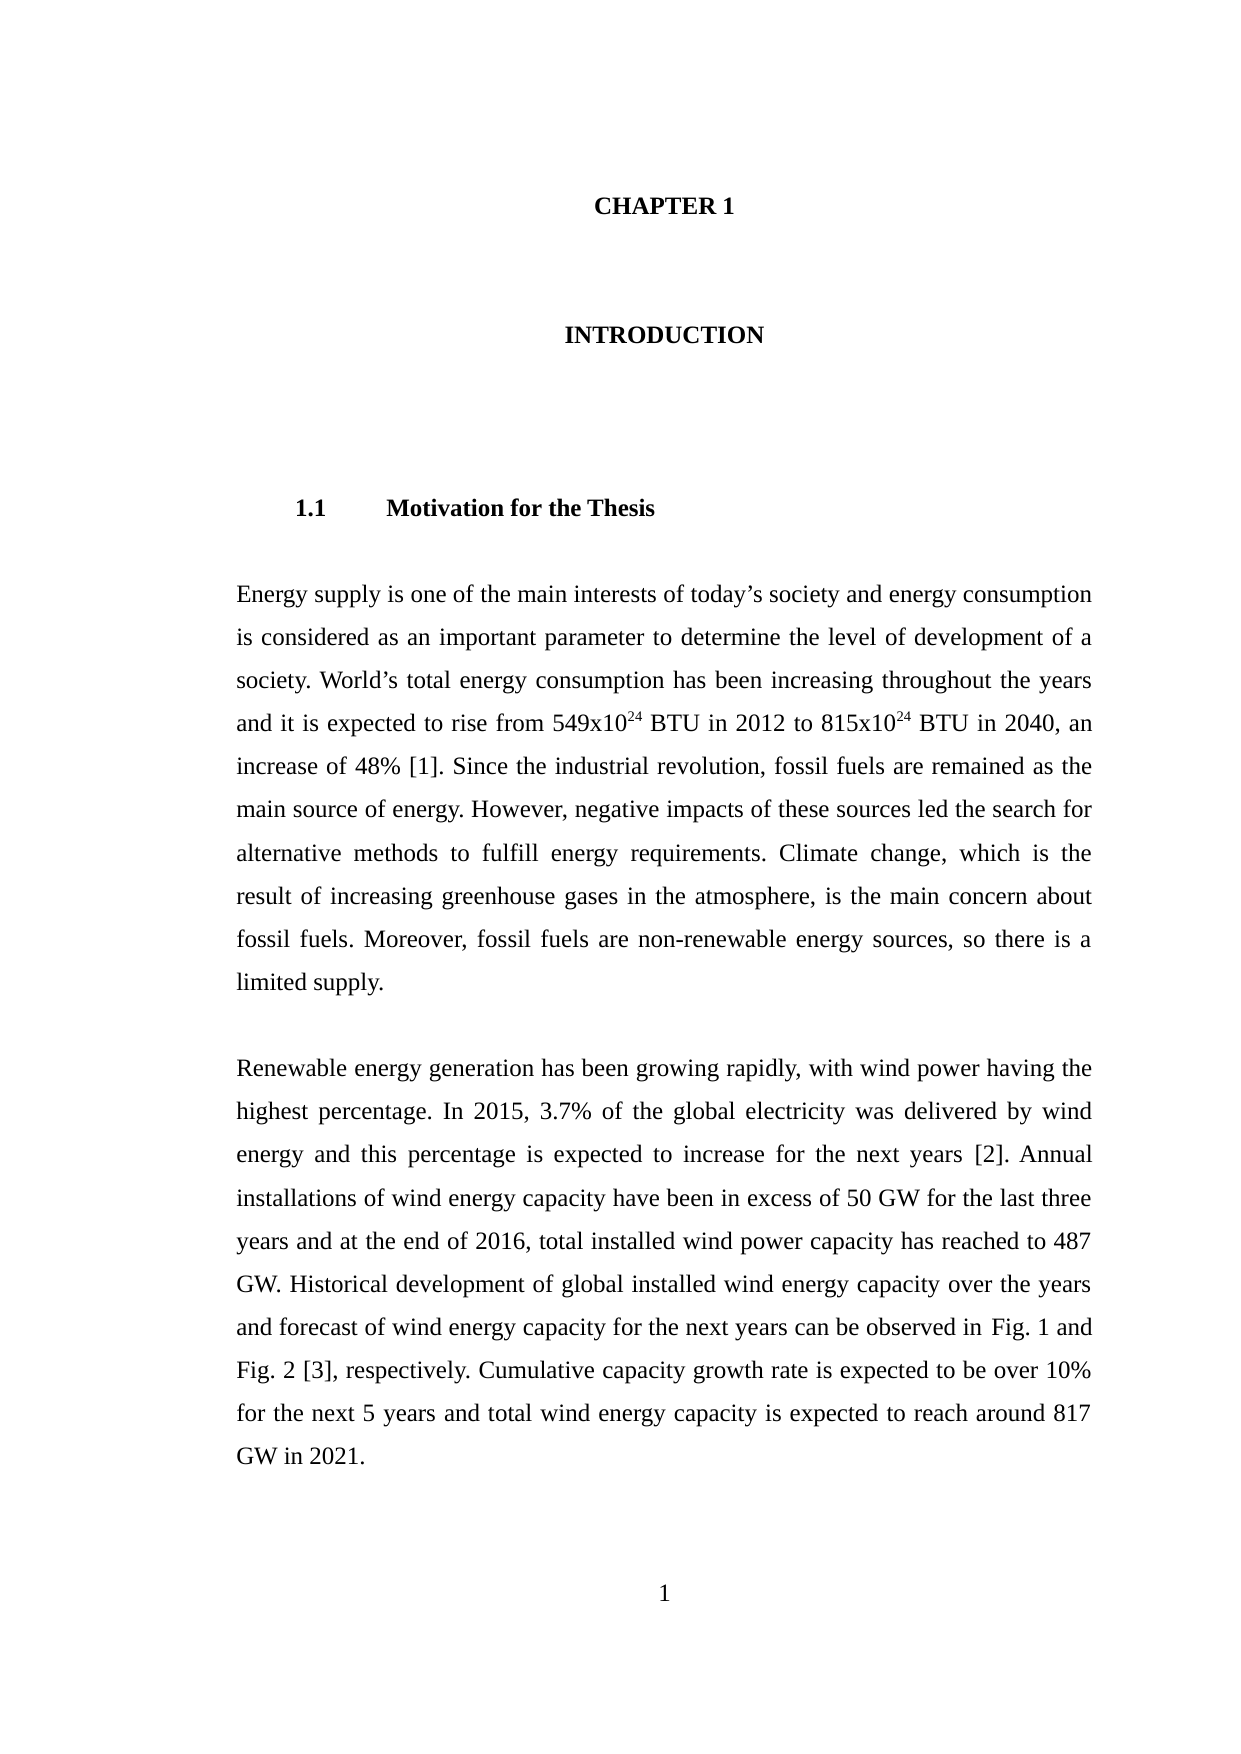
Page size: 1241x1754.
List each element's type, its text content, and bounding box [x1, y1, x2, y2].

list Motivation for the Thesis [295, 493, 1093, 521]
text Renewable energy generation has been growing rapidly, with wind power having the highest percentage. In 2015, 3.7% of the global electricity was delivered by wind energy and this percentage is expected to increase for the next years [2]. Annual installations of wind energy capacity have been in excess of 50 GW for the last three years and at the end of 2016, total installed wind power capacity has reached to 487 GW. Historical development of global installed wind energy capacity over the years and forecast of wind energy capacity for the next years can be observed in Fig. 1 and Fig. 2 [3], respectively. Cumulative capacity growth rate is expected to be over 10% for the next 5 years and total wind energy capacity is expected to reach around 817 GW in 2021. [236, 1053, 1093, 1470]
text Energy supply is one of the main interests of today’s society and energy consumption is considered as an important parameter to determine the level of development of a society. World’s total energy consumption has been increasing throughout the years and it is expected to rise from 549x1024 BTU in 2012 to 815x1024 BTU in 2040, an increase of 48% [1]. Since the industrial revolution, fossil fuels are remained as the main source of energy. However, negative impacts of these sources led the search for alternative methods to fulfill energy requirements. Climate change, which is the result of increasing greenhouse gases in the atmosphere, is the main concern about fossil fuels. Moreover, fossil fuels are non-renewable energy sources, so there is a limited supply. [236, 579, 1093, 996]
text INTRODUCTION [236, 320, 1093, 349]
